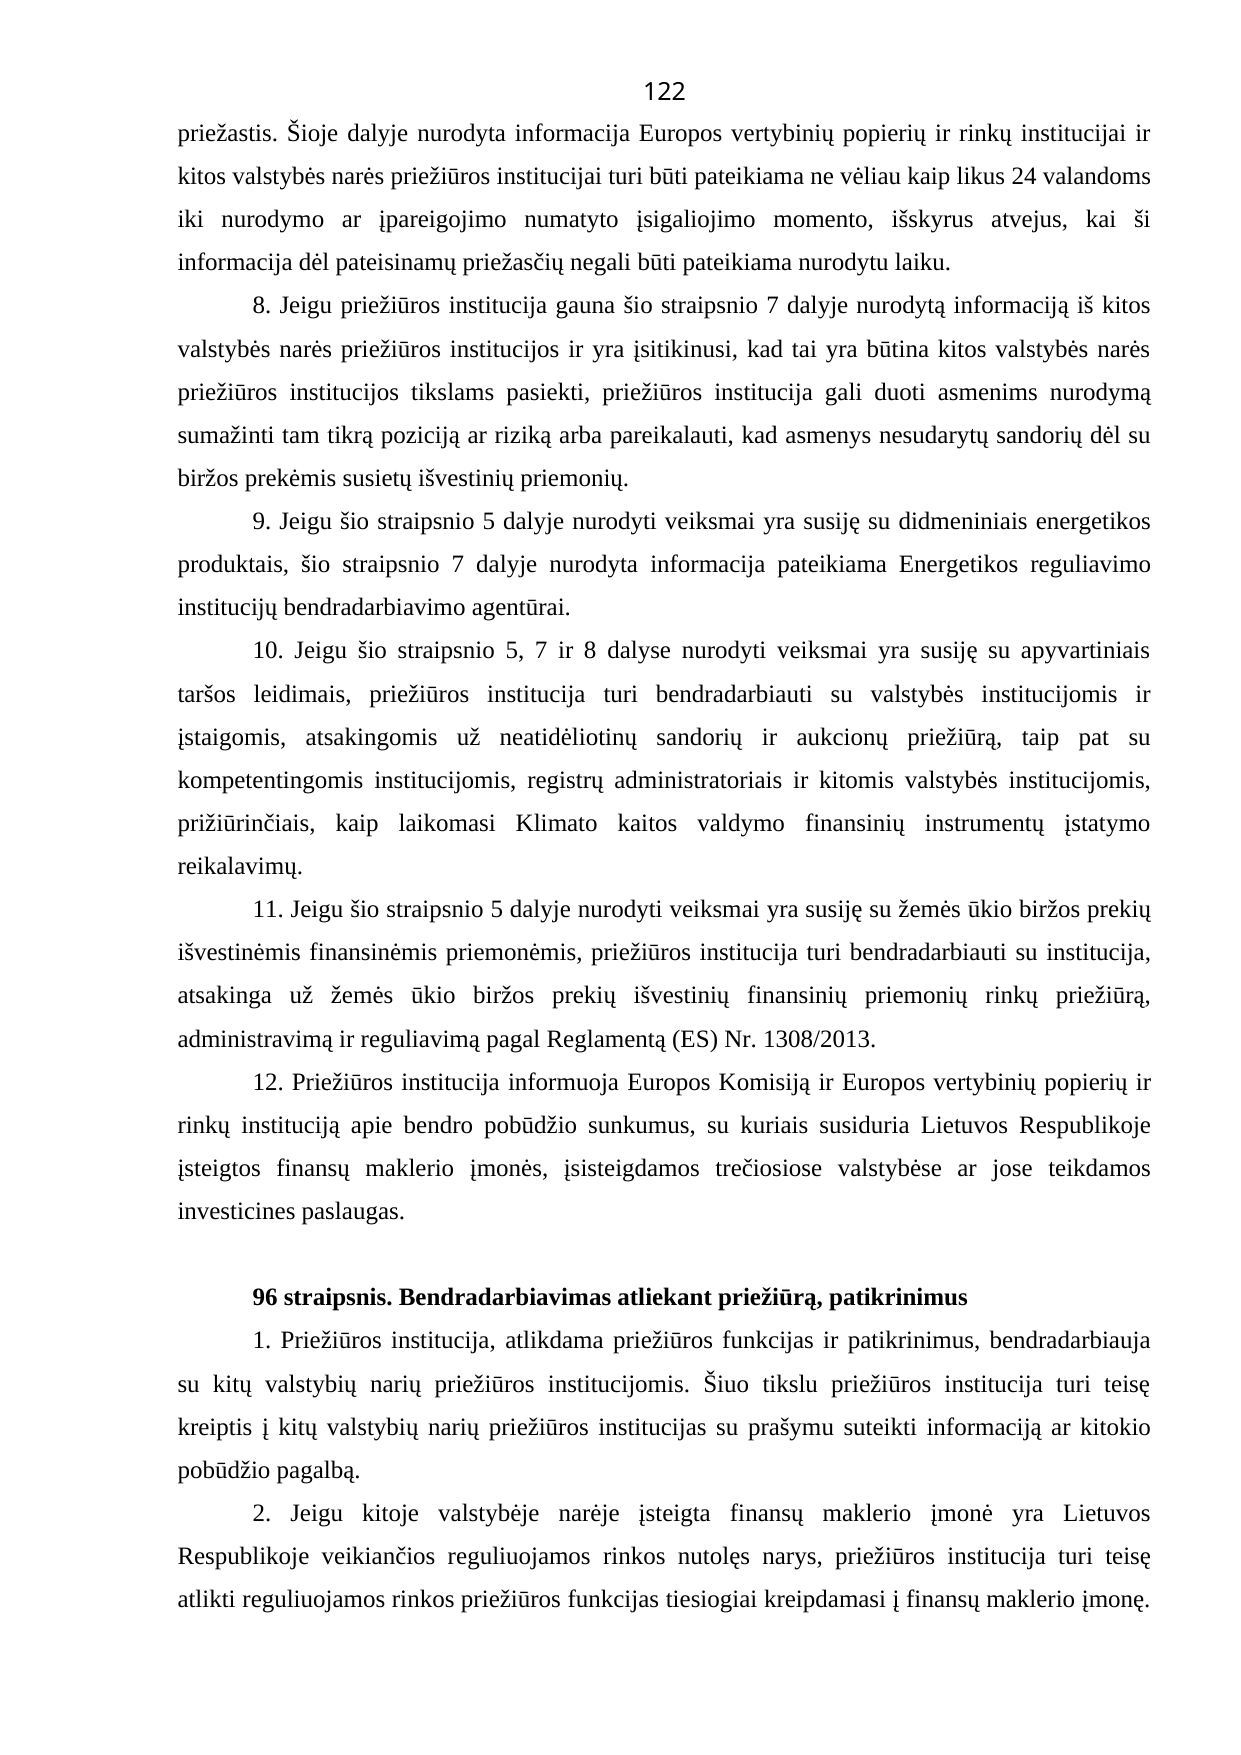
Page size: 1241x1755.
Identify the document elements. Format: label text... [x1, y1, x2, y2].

text 9. Jeigu šio straipsnio 5 dalyje nurodyti veiksmai yra susiję su didmeniniais energetikos produktais, šio straipsnio 7 dalyje nurodyta informacija pateikiama Energetikos reguliavimo institucijų bendradarbiavimo agentūrai. [177, 506, 1152, 621]
text 10. Jeigu šio straipsnio 5, 7 ir 8 dalyse nurodyti veiksmai yra susiję su apyvartiniais taršos leidimais, priežiūros institucija turi bendradarbiauti su valstybės institucijomis ir įstaigomis, atsakingomis už neatidėliotinų sandorių ir aukcionų priežiūrą, taip pat su kompetentingomis institucijomis, registrų administratoriais ir kitomis valstybės institucijomis, prižiūrinčiais, kaip laikomasi Klimato kaitos valdymo finansinių instrumentų įstatymo reikalavimų. [177, 636, 1152, 880]
text 96 straipsnis. Bendradarbiavimas atliekant priežiūrą, patikrinimus [177, 1282, 1152, 1311]
text 1. Priežiūros institucija, atlikdama priežiūros funkcijas ir patikrinimus, bendradarbiauja su kitų valstybių narių priežiūros institucijomis. Šiuo tikslu priežiūros institucija turi teisę kreiptis į kitų valstybių narių priežiūros institucijas su prašymu suteikti informaciją ar kitokio pobūdžio pagalbą. [177, 1326, 1152, 1484]
text 8. Jeigu priežiūros institucija gauna šio straipsnio 7 dalyje nurodytą informaciją iš kitos valstybės narės priežiūros institucijos ir yra įsitikinusi, kad tai yra būtina kitos valstybės narės priežiūros institucijos tikslams pasiekti, priežiūros institucija gali duoti asmenims nurodymą sumažinti tam tikrą poziciją ar riziką arba pareikalauti, kad asmenys nesudarytų sandorių dėl su biržos prekėmis susietų išvestinių priemonių. [177, 291, 1152, 492]
text 12. Priežiūros institucija informuoja Europos Komisiją ir Europos vertybinių popierių ir rinkų instituciją apie bendro pobūdžio sunkumus, su kuriais susiduria Lietuvos Respublikoje įsteigtos finansų maklerio įmonės, įsisteigdamos trečiosiose valstybėse ar jose teikdamos investicines paslaugas. [177, 1067, 1152, 1225]
text priežastis. Šioje dalyje nurodyta informacija Europos vertybinių popierių ir rinkų institucijai ir kitos valstybės narės priežiūros institucijai turi būti pateikiama ne vėliau kaip likus 24 valandoms iki nurodymo ar įpareigojimo numatyto įsigaliojimo momento, išskyrus atvejus, kai ši informacija dėl pateisinamų priežasčių negali būti pateikiama nurodytu laiku. [177, 118, 1152, 276]
text 2. Jeigu kitoje valstybėje narėje įsteigta finansų maklerio įmonė yra Lietuvos Respublikoje veikiančios reguliuojamos rinkos nutolęs narys, priežiūros institucija turi teisę atlikti reguliuojamos rinkos priežiūros funkcijas tiesiogiai kreipdamasi į finansų maklerio įmonę. [177, 1498, 1152, 1613]
text 11. Jeigu šio straipsnio 5 dalyje nurodyti veiksmai yra susiję su žemės ūkio biržos prekių išvestinėmis finansinėmis priemonėmis, priežiūros institucija turi bendradarbiauti su institucija, atsakinga už žemės ūkio biržos prekių išvestinių finansinių priemonių rinkų priežiūrą, administravimą ir reguliavimą pagal Reglamentą (ES) Nr. 1308/2013. [177, 894, 1152, 1052]
